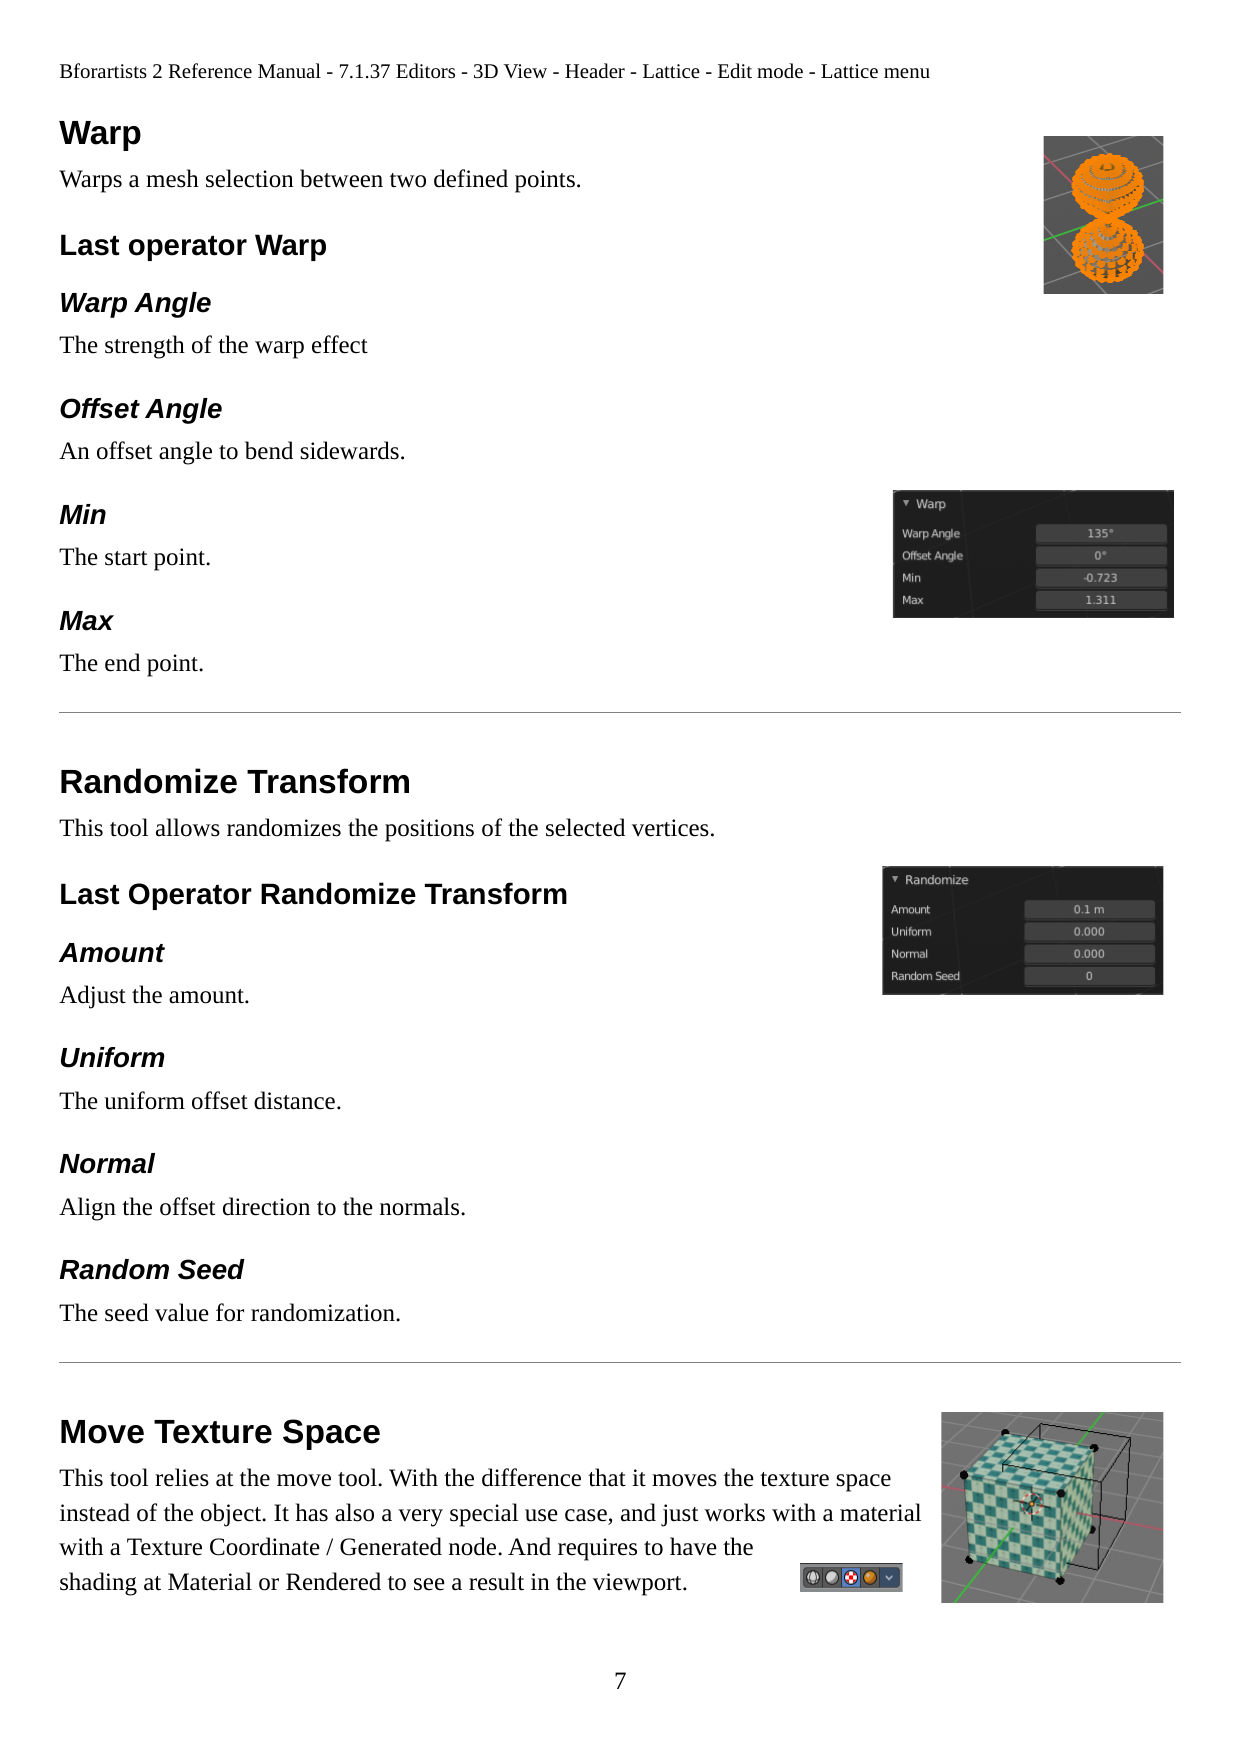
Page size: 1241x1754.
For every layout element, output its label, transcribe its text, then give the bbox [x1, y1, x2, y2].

text The strength of the warp effect [59, 331, 1181, 359]
subtitle [1164, 936, 1181, 968]
text This tool allows randomizes the positions of the selected vertices. [59, 813, 1181, 842]
picture [882, 866, 1164, 995]
subtitle Last Operator Randomize Transform [59, 877, 882, 911]
subtitle Offset Angle [59, 392, 1181, 424]
text An offset angle to bend sidewards. [59, 436, 1181, 465]
text The start point. [59, 542, 892, 571]
subtitle [1164, 227, 1181, 261]
subtitle Warp Angle [59, 286, 1181, 318]
subtitle Uniform [59, 1042, 1181, 1074]
text Align the offset direction to the normals. [59, 1192, 1181, 1221]
subtitle Randomize Transform [59, 762, 1181, 801]
subtitle Normal [59, 1148, 1181, 1180]
picture [892, 490, 1174, 618]
text This tool relies at the move tool. With the difference that it moves the texture space instead of the object. It has also a very special use case, and just works with a material with a Texture Coordinate / Generated node. And requires to have the shading at Material or Rendered to see a result in the viewport. [59, 1463, 941, 1596]
text Warps a mesh selection between two defined points. [59, 164, 1043, 192]
text The seed value for randomization. [59, 1298, 1181, 1327]
subtitle Max [59, 604, 1181, 636]
subtitle [1164, 1412, 1181, 1451]
subtitle Last operator Warp [59, 227, 1043, 261]
text Adjust the amount. [59, 980, 1181, 1009]
subtitle Random Seed [59, 1254, 1181, 1286]
subtitle [1174, 498, 1181, 530]
picture [800, 1563, 903, 1592]
picture [941, 1412, 1164, 1603]
subtitle Amount [59, 936, 882, 968]
subtitle Warp [59, 113, 1181, 151]
text The uniform offset distance. [59, 1086, 1181, 1115]
text The end point. [59, 648, 1181, 677]
subtitle Move Texture Space [59, 1412, 941, 1451]
subtitle Min [59, 498, 892, 530]
picture [1043, 136, 1164, 294]
